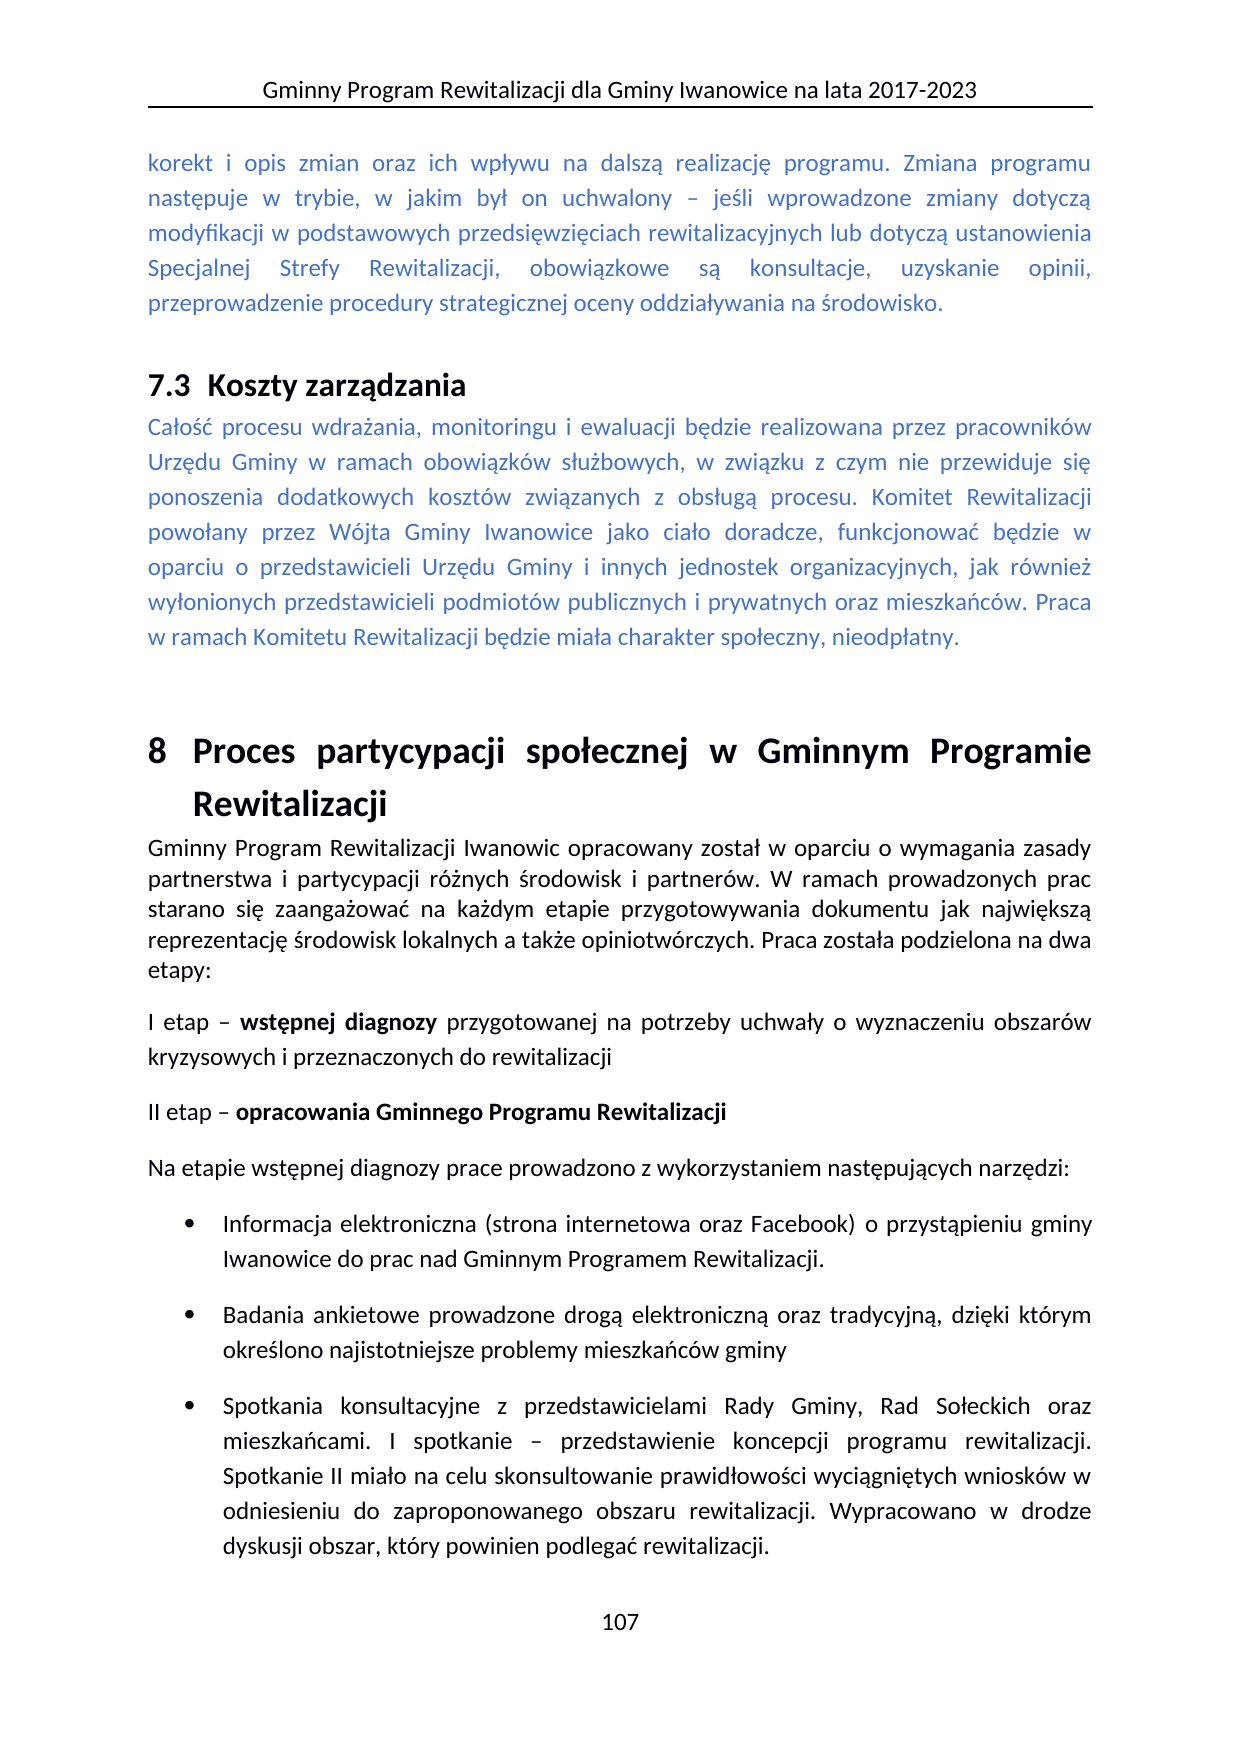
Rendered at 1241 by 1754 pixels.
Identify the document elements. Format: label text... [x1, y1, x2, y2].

subtitle Koszty zarządzania [148, 364, 1093, 405]
list Badania ankietowe prowadzone drogą elektroniczną oraz tradycyjną, dzięki którym określono najistotniejsze problemy mieszkańców gminy [185, 1299, 1093, 1364]
text korekt i opis zmian oraz ich wpływu na dalszą realizację programu. Zmiana programu następuje w trybie, w jakim był on uchwalony – jeśli wprowadzone zmiany dotyczą modyfikacji w podstawowych przedsięwzięciach rewitalizacyjnych lub dotyczą ustanowienia Specjalnej Strefy Rewitalizacji, obowiązkowe są konsultacje, uzyskanie opinii, przeprowadzenie procedury strategicznej oceny oddziaływania na środowisko. [148, 148, 1093, 318]
text II etap – opracowania Gminnego Programu Rewitalizacji [148, 1097, 1093, 1127]
list Spotkania konsultacyjne z przedstawicielami Rady Gminy, Rad Sołeckich oraz mieszkańcami. I spotkanie – przedstawienie koncepcji programu rewitalizacji. Spotkanie II miało na celu skonsultowanie prawidłowości wyciągniętych wniosków w odniesieniu do zaproponowanego obszaru rewitalizacji. Wypracowano w drodze dyskusji obszar, który powinien podlegać rewitalizacji. [185, 1390, 1093, 1560]
subtitle Proces partycypacji społecznej w Gminnym Programie Rewitalizacji [148, 727, 1093, 825]
text Gminny Program Rewitalizacji Iwanowic opracowany został w oparciu o wymagania zasady partnerstwa i partycypacji różnych środowisk i partnerów. W ramach prowadzonych prac starano się zaangażować na każdym etapie przygotowywania dokumentu jak największą reprezentację środowisk lokalnych a także opiniotwórczych. Praca została podzielona na dwa etapy: [148, 832, 1093, 985]
text I etap – wstępnej diagnozy przygotowanej na potrzeby uchwały o wyznaczeniu obszarów kryzysowych i przeznaczonych do rewitalizacji [148, 1006, 1093, 1071]
text Na etapie wstępnej diagnozy prace prowadzono z wykorzystaniem następujących narzędzi: [148, 1152, 1093, 1183]
list Informacja elektroniczna (strona internetowa oraz Facebook) o przystąpieniu gminy Iwanowice do prac nad Gminnym Programem Rewitalizacji. [185, 1208, 1093, 1274]
text Całość procesu wdrażania, monitoringu i ewaluacji będzie realizowana przez pracowników Urzędu Gminy w ramach obowiązków służbowych, w związku z czym nie przewiduje się ponoszenia dodatkowych kosztów związanych z obsługą procesu. Komitet Rewitalizacji powołany przez Wójta Gminy Iwanowice jako ciało doradcze, funkcjonować będzie w oparciu o przedstawicieli Urzędu Gminy i innych jednostek organizacyjnych, jak również wyłonionych przedstawicieli podmiotów publicznych i prywatnych oraz mieszkańców. Praca w ramach Komitetu Rewitalizacji będzie miała charakter społeczny, nieodpłatny. [148, 411, 1093, 652]
